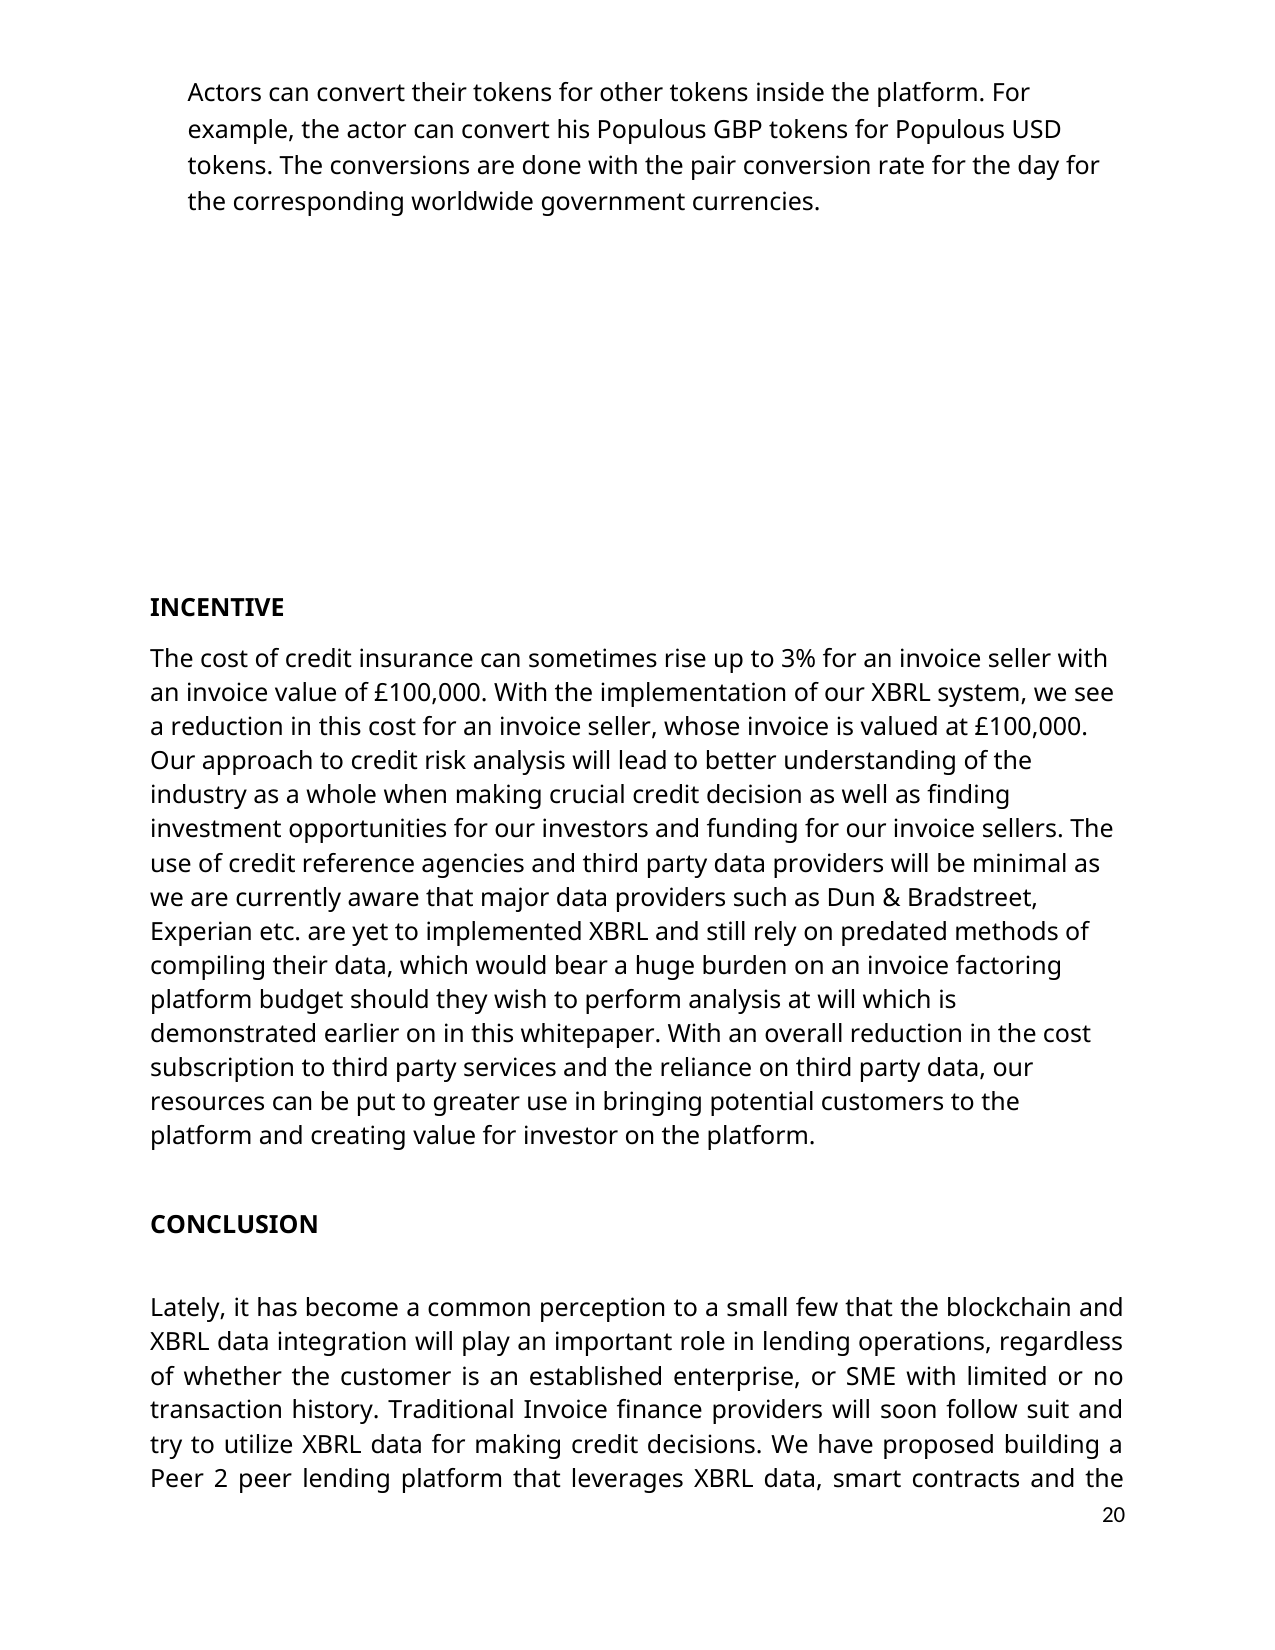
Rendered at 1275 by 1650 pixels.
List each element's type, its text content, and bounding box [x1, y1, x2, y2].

text Lately, it has become a common perception to a small few that the blockchain and XBRL data integration will play an important role in lending operations, regardless of whether the customer is an established enterprise, or SME with limited or no transaction history. Traditional Invoice finance providers will soon follow suit and try to utilize XBRL data for making credit decisions. We have proposed building a Peer 2 peer lending platform that leverages XBRL data, smart contracts and the [150, 1290, 1125, 1494]
subtitle CONCLUSION [150, 1207, 1125, 1241]
text The cost of credit insurance can sometimes rise up to 3% for an invoice seller with an invoice value of £100,000. With the implementation of our XBRL system, we see a reduction in this cost for an invoice seller, whose invoice is valued at £100,000. Our approach to credit risk analysis will lead to better understanding of the industry as a whole when making crucial credit decision as well as finding investment opportunities for our investors and funding for our invoice sellers. The use of credit reference agencies and third party data providers will be minimal as we are currently aware that major data providers such as Dun & Bradstreet, Experian etc. are yet to implemented XBRL and still rely on predated methods of compiling their data, which would bear a huge burden on an invoice factoring platform budget should they wish to perform analysis at will which is demonstrated earlier on in this whitepaper. With an overall reduction in the cost subscription to third party services and the reliance on third party data, our resources can be put to greater use in bringing potential customers to the platform and creating value for investor on the platform. [150, 641, 1125, 1152]
text INCENTIVE [150, 590, 1125, 624]
text Actors can convert their tokens for other tokens inside the platform. For example, the actor can convert his Populous GBP tokens for Populous USD tokens. The conversions are done with the pair conversion rate for the day for the corresponding worldwide government currencies. [187, 75, 1125, 218]
